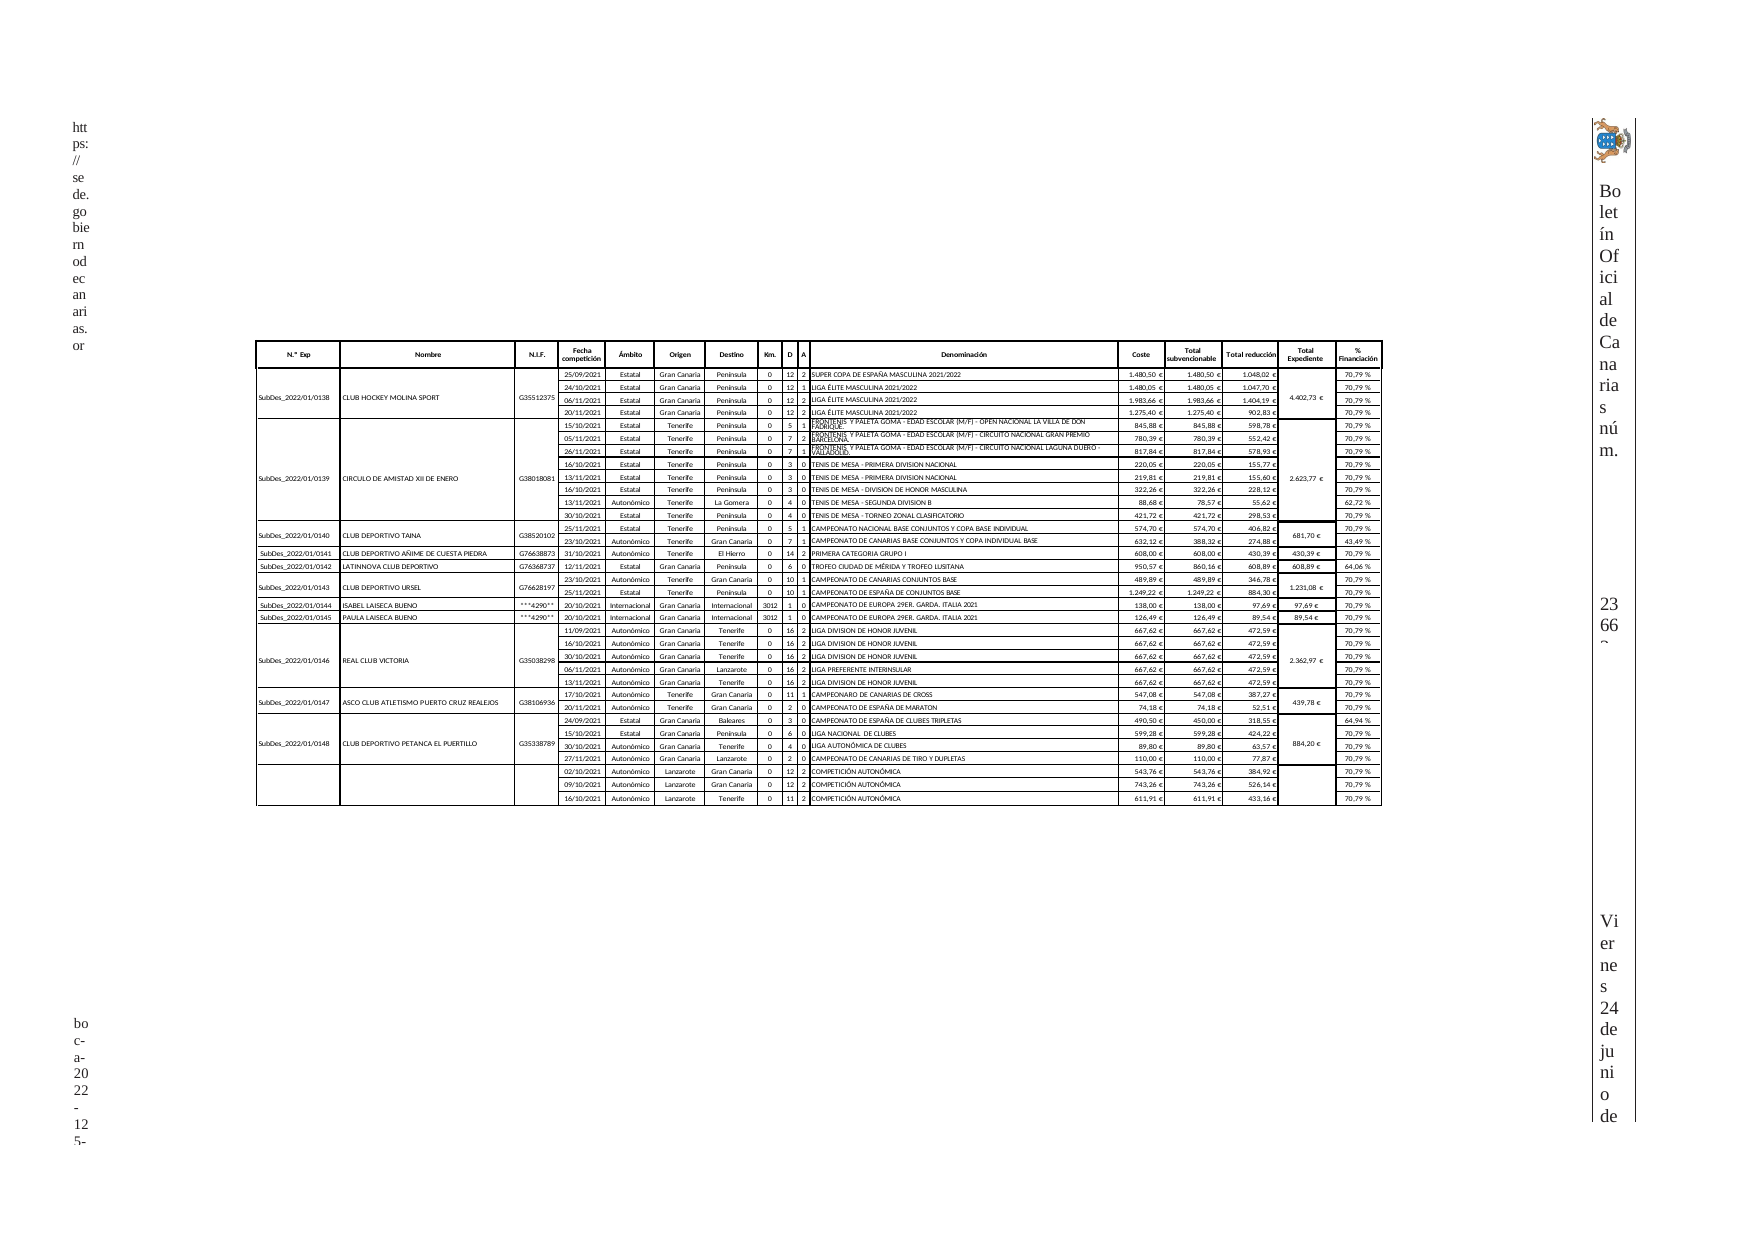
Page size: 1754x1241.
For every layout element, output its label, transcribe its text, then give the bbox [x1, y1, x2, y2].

table_header Total subvencionable [1166, 342, 1221, 367]
table_cell 5 [783, 419, 797, 431]
table_cell Estatal [606, 521, 654, 533]
table_cell 2 [798, 637, 809, 648]
table_cell Autonómico [606, 663, 654, 674]
table_cell CAMPEONATO NACIONAL BASE CONJUNTOS Y COPA BASE INDIVIDUAL [811, 521, 1118, 533]
table_cell 667,62 € [1165, 624, 1222, 636]
table_cell 578,93 € [1223, 445, 1277, 456]
table_cell 0 [758, 458, 782, 469]
table_cell CAMPEONATO DE ESPAÑA DE MARATON [811, 701, 1118, 713]
table_cell Lanzarote [705, 752, 757, 764]
table_cell G76368737 [515, 560, 558, 572]
table_cell 11/09/2021 [559, 624, 605, 636]
table_cell 298,53 € [1223, 509, 1277, 520]
table_cell Estatal [606, 419, 654, 431]
table_cell 433,16 € [1223, 792, 1277, 805]
table_cell 220,05 € [1165, 458, 1222, 469]
table_cell G35338789 [515, 714, 558, 764]
table_cell Gran Canaria [655, 650, 704, 661]
table_cell 1.249,22 € [1165, 586, 1222, 597]
table_cell 667,62 € [1165, 637, 1222, 648]
table_cell 70,79 % [1337, 661, 1381, 674]
table_cell CLUB DEPORTIVO TAINA [341, 521, 514, 546]
table_cell 0 [758, 419, 782, 431]
table_cell 16 [783, 663, 797, 674]
table_cell Gran Canaria [705, 765, 757, 777]
table_cell 12 [783, 381, 797, 392]
table_cell 0 [758, 650, 782, 661]
table_header Total Expediente [1279, 342, 1335, 367]
table_cell 421,72 € [1165, 509, 1222, 520]
table_cell Autonómico [606, 675, 654, 687]
table_cell 406,82 € [1223, 521, 1277, 533]
table_cell 2 [798, 393, 809, 405]
table_cell Autonómico [606, 739, 654, 751]
table_cell 1 [798, 445, 809, 456]
table_cell 63,57 € [1223, 739, 1277, 751]
table_cell 78,57 € [1165, 496, 1222, 508]
table_cell 0 [798, 483, 809, 495]
table_cell G38106936 [515, 688, 558, 713]
table_cell 0 [758, 432, 782, 443]
table_cell 632,12 € [1119, 534, 1164, 546]
table_cell G76638873 [515, 547, 558, 559]
table_cell ***4290** [515, 611, 558, 623]
table_cell 26/11/2021 [559, 445, 605, 456]
table_cell Tenerife [705, 739, 757, 751]
table_cell LIGA AUTONÓMICA DE CLUBES [811, 739, 1118, 751]
table_cell 16/10/2021 [559, 637, 605, 648]
table_cell 780,39 € [1119, 432, 1164, 443]
table_cell Estatal [606, 445, 654, 456]
table_cell 70,79 % [1337, 687, 1381, 700]
table_cell 598,78 € [1223, 419, 1277, 431]
table_cell Península [705, 586, 757, 597]
table_cell Gran Canaria [655, 752, 704, 764]
table_cell Estatal [606, 381, 654, 392]
table_cell CAMPEONATO DE CANARIAS CONJUNTOS BASE [811, 573, 1118, 584]
table_cell 70,79 % [1337, 585, 1381, 597]
table_cell 70,79 % [1337, 725, 1381, 738]
table_cell Estatal [606, 483, 654, 495]
table_cell 12 [783, 778, 797, 791]
table_cell 490,50 € [1119, 714, 1164, 725]
table_cell 346,78 € [1223, 573, 1277, 584]
table_cell Gran Canaria [655, 369, 704, 379]
table_cell 667,62 € [1119, 675, 1164, 687]
table_cell Autonómico [606, 534, 654, 546]
table_cell 599,28 € [1165, 726, 1222, 738]
table_cell 0 [798, 509, 809, 520]
table_cell 97,69 € [1279, 599, 1335, 610]
table_cell CAMPEONATO DE CANARIAS BASE CONJUNTOS Y COPA INDIVIDUAL BASE [811, 534, 1118, 546]
table_cell FRONTENIS Y PALETA GOMA - EDAD ESCOLAR (M/F) - CIRCUITO NACIONAL GRAN PREMIO BARCELONA. [811, 432, 1118, 443]
table_cell LATINNOVA CLUB DEPORTIVO [341, 560, 514, 572]
table_cell 10 [783, 586, 797, 597]
table_cell CLUB DEPORTIVO AÑIME DE CUESTA PIEDRA [341, 547, 514, 559]
table_cell Península [705, 560, 757, 572]
table_cell 430,39 € [1223, 547, 1277, 559]
table_cell 1 [798, 586, 809, 597]
table_cell 2 [798, 663, 809, 674]
table_cell 450,00 € [1165, 714, 1222, 725]
table_cell 0 [758, 573, 782, 584]
table_cell SubDes_2022/01/0139 [257, 419, 339, 520]
table_cell 89,54 € [1223, 611, 1277, 623]
table_header Fecha competición [559, 342, 604, 367]
table_cell 0 [798, 701, 809, 713]
table_cell 0 [758, 637, 782, 648]
table_cell 2 [798, 675, 809, 687]
table_cell Tenerife [705, 792, 757, 805]
table_cell 220,05 € [1119, 458, 1164, 469]
table_cell 62,72 % [1337, 495, 1381, 508]
table_cell 526,14 € [1223, 778, 1277, 791]
table_cell 0 [798, 739, 809, 751]
table_cell SUPER COPA DE ESPAÑA MASCULINA 2021/2022 [811, 369, 1118, 379]
table_cell [515, 765, 558, 805]
table_cell 31/10/2021 [559, 547, 605, 559]
table_cell 489,89 € [1165, 573, 1222, 584]
text https://sede.gobiernodecanarias.org/boc [72, 118, 91, 353]
table_cell 20/10/2021 [559, 611, 605, 623]
table_cell 12 [783, 765, 797, 777]
table_cell 667,62 € [1119, 663, 1164, 674]
table_cell ***4290** [515, 598, 558, 610]
table_cell 88,68 € [1119, 496, 1164, 508]
text Boletín Oficial de Canarias núm. 125 [1599, 180, 1622, 462]
table_cell 155,60 € [1223, 470, 1277, 482]
table_cell 667,62 € [1165, 663, 1222, 674]
table_cell Internacional [606, 598, 654, 610]
table_cell Autonómico [606, 701, 654, 713]
table_cell 0 [758, 663, 782, 674]
table_cell 2 [783, 752, 797, 764]
table_cell 2 [783, 701, 797, 713]
table_cell CLUB HOCKEY MOLINA SPORT [341, 369, 514, 418]
table_cell 15/10/2021 [559, 726, 605, 738]
table_cell 6 [783, 726, 797, 738]
table_cell 489,89 € [1119, 573, 1164, 584]
table_cell 126,49 € [1165, 611, 1222, 623]
table_cell 89,54 € [1279, 612, 1335, 623]
table_cell 3 [783, 714, 797, 725]
table_cell Gran Canaria [655, 663, 704, 674]
table_cell 70,79 % [1337, 674, 1381, 687]
table_cell 16/10/2021 [559, 483, 605, 495]
table_cell 2 [798, 369, 809, 379]
table_cell 05/11/2021 [559, 432, 605, 443]
table_cell 11 [783, 688, 797, 700]
table_cell 384,92 € [1223, 765, 1277, 777]
table_cell Lanzarote [705, 663, 757, 674]
table_cell 2 [798, 765, 809, 777]
table_cell 2 [798, 792, 809, 805]
table_cell 3 [783, 483, 797, 495]
table_cell 06/11/2021 [559, 393, 605, 405]
table_cell 70,79 % [1337, 791, 1381, 805]
table_cell 743,26 € [1119, 778, 1164, 791]
table_cell 2 [798, 778, 809, 791]
table_cell ASCO CLUB ATLETISMO PUERTO CRUZ REALEJOS [341, 688, 514, 713]
table_cell 16 [783, 650, 797, 661]
table_header Ámbito [606, 342, 653, 367]
table_cell 0 [798, 458, 809, 469]
table_cell 3 [783, 458, 797, 469]
table_cell Gran Canaria [655, 624, 704, 636]
table_cell LIGA DIVISION DE HONOR JUVENIL [811, 637, 1118, 648]
table_cell 0 [758, 701, 782, 713]
table_cell Gran Canaria [655, 381, 704, 392]
table_cell 09/10/2021 [559, 778, 605, 791]
table_cell Autonómico [606, 752, 654, 764]
table_cell 1 [798, 534, 809, 546]
table_header % Financiación [1337, 342, 1381, 367]
table_cell 1.275,40 € [1165, 406, 1222, 418]
table_cell Baleares [705, 714, 757, 725]
table_cell 0 [798, 470, 809, 482]
table_cell 219,81 € [1165, 470, 1222, 482]
table_cell 24/10/2021 [559, 381, 605, 392]
table_header Nombre [341, 342, 514, 367]
table_cell SubDes_2022/01/0140 [257, 521, 339, 546]
table_header N.º Exp [257, 342, 339, 367]
table_cell SubDes_2022/01/0145 [257, 611, 339, 623]
table_cell 12 [783, 406, 797, 418]
table_cell Estatal [606, 406, 654, 418]
table_cell 138,00 € [1119, 598, 1164, 610]
table_header Km. [759, 342, 781, 367]
table_cell CLUB DEPORTIVO PETANCA EL PUERTILLO [341, 714, 514, 764]
table_cell LIGA DIVISION DE HONOR JUVENIL [811, 675, 1118, 687]
table_cell 817,84 € [1119, 445, 1164, 456]
table_cell COMPETICIÓN AUTONÓMICA [811, 765, 1118, 777]
table_cell 30/10/2021 [559, 739, 605, 751]
table_cell 1 [798, 419, 809, 431]
table_cell 1 [783, 598, 797, 610]
table_cell Tenerife [655, 521, 704, 533]
table_cell SubDes_2022/01/0144 [257, 598, 339, 610]
table_cell Tenerife [655, 483, 704, 495]
table_cell 64,06 % [1337, 559, 1381, 572]
table_cell 70,79 % [1337, 444, 1381, 456]
table_cell Autonómico [606, 765, 654, 777]
table_cell Tenerife [655, 701, 704, 713]
table_cell 421,72 € [1119, 509, 1164, 520]
table_cell 25/11/2021 [559, 586, 605, 597]
table_cell 2 [798, 650, 809, 661]
table_cell 70,79 % [1337, 380, 1381, 392]
table_cell 667,62 € [1119, 624, 1164, 636]
table_cell Gran Canaria [705, 688, 757, 700]
table_cell 70,79 % [1337, 700, 1381, 713]
table_cell 70,79 % [1337, 469, 1381, 482]
table_header D [783, 342, 797, 367]
table_cell 0 [758, 714, 782, 725]
table_cell Gran Canaria [655, 406, 704, 418]
table_cell 608,89 € [1279, 561, 1335, 572]
table_cell 16 [783, 675, 797, 687]
table_cell Tenerife [705, 675, 757, 687]
table_cell 1.480,50 € [1119, 369, 1164, 379]
table_cell Península [705, 483, 757, 495]
table_cell 3012 [758, 611, 782, 623]
table_cell 97,69 € [1223, 598, 1277, 610]
table_cell CAMPEONATO DE ESPAÑA DE CONJUNTOS BASE [811, 586, 1118, 597]
table_cell 472,59 € [1223, 663, 1277, 674]
table_cell [257, 765, 339, 805]
text 23662 [1600, 592, 1623, 642]
table_cell TENIS DE MESA - TORNEO ZONAL CLASIFICATORIO [811, 509, 1118, 520]
table_cell 7 [783, 534, 797, 546]
table_cell 0 [758, 445, 782, 456]
table_cell Autonómico [606, 792, 654, 805]
table_cell 1.480,05 € [1165, 381, 1222, 392]
table_cell Gran Canaria [705, 701, 757, 713]
table_cell Península [705, 458, 757, 469]
table_cell 574,70 € [1165, 521, 1222, 533]
table_cell 55,62 € [1223, 496, 1277, 508]
table_cell G76628197 [515, 573, 558, 597]
table_cell 12/11/2021 [559, 560, 605, 572]
table_cell Península [705, 521, 757, 533]
table_cell 388,32 € [1165, 534, 1222, 546]
table_cell 110,00 € [1119, 752, 1164, 764]
table_cell 25/11/2021 [559, 521, 605, 533]
table_cell Lanzarote [655, 792, 704, 805]
table_cell 547,08 € [1165, 688, 1222, 700]
table_cell Autonómico [606, 637, 654, 648]
table_cell Gran Canaria [655, 714, 704, 725]
table_cell Península [705, 726, 757, 738]
table_cell Autonómico [606, 547, 654, 559]
table_cell 70,79 % [1337, 572, 1381, 584]
table_cell COMPETICIÓN AUTONÓMICA [811, 778, 1118, 791]
table_cell 667,62 € [1165, 675, 1222, 687]
table_cell 0 [758, 470, 782, 482]
table_cell 611,91 € [1119, 792, 1164, 805]
table_cell 0 [798, 726, 809, 738]
table_cell 23/10/2021 [559, 534, 605, 546]
table_cell 950,57 € [1119, 560, 1164, 572]
table_cell 845,88 € [1165, 419, 1222, 431]
table_cell 12 [783, 369, 797, 379]
table_cell 424,22 € [1223, 726, 1277, 738]
table_cell 547,08 € [1119, 688, 1164, 700]
table_cell 2 [798, 406, 809, 418]
table_cell SubDes_2022/01/0138 [257, 368, 339, 418]
table_cell 6 [783, 560, 797, 572]
table_cell Península [705, 470, 757, 482]
table_cell 2 [798, 624, 809, 636]
table_cell Gran Canaria [655, 739, 704, 751]
table_cell 77,87 € [1223, 752, 1277, 764]
table_cell Península [705, 445, 757, 456]
table_cell 70,79 % [1337, 777, 1381, 791]
table_cell 70,79 % [1337, 520, 1381, 533]
table_cell 387,27 € [1223, 688, 1277, 700]
table_cell Gran Canaria [655, 560, 704, 572]
table_header A [799, 342, 809, 367]
table_cell COMPETICIÓN AUTONÓMICA [811, 792, 1118, 805]
table_cell Lanzarote [655, 778, 704, 791]
table_cell Península [705, 369, 757, 379]
table_cell 64,94 % [1337, 713, 1381, 725]
table_cell 70,79 % [1337, 482, 1381, 495]
table_cell 0 [758, 393, 782, 405]
table_cell 0 [798, 752, 809, 764]
table_cell 0 [758, 688, 782, 700]
table_cell 17/10/2021 [559, 688, 605, 700]
table_cell 0 [758, 765, 782, 777]
table_cell Autonómico [606, 573, 654, 584]
table_cell 1.480,50 € [1165, 369, 1222, 379]
text Viernes 24 de junio de 2022 [1600, 910, 1623, 1124]
table_cell Tenerife [655, 509, 704, 520]
table_cell 70,79 % [1337, 546, 1381, 559]
table_cell Tenerife [655, 432, 704, 443]
table_cell 43,49 % [1337, 533, 1381, 546]
table_cell 74,18 € [1165, 701, 1222, 713]
table_cell TENIS DE MESA - DIVISION DE HONOR MASCULINA [811, 483, 1118, 495]
table_cell Tenerife [655, 547, 704, 559]
table_cell 30/10/2021 [559, 650, 605, 661]
table_cell G38018081 [515, 419, 558, 520]
table_cell 70,79 % [1337, 431, 1381, 443]
table_cell 2 [798, 547, 809, 559]
table_cell 1 [798, 381, 809, 392]
table_cell 23/10/2021 [559, 573, 605, 584]
table_cell Tenerife [655, 688, 704, 700]
table_cell Tenerife [655, 586, 704, 597]
table_cell Gran Canaria [705, 573, 757, 584]
table_cell 0 [758, 534, 782, 546]
table_cell Tenerife [705, 650, 757, 661]
table_cell SubDes_2022/01/0141 [257, 547, 339, 559]
table_cell Autonómico [606, 496, 654, 508]
table_cell 574,70 € [1119, 521, 1164, 533]
table_cell 1.983,66 € [1119, 393, 1164, 405]
table_cell Península [705, 381, 757, 392]
table_cell PRIMERA CATEGORIA GRUPO I [811, 547, 1118, 559]
table_cell LIGA NACIONAL DE CLUBES [811, 726, 1118, 738]
table_cell 1 [798, 521, 809, 533]
table_cell SubDes_2022/01/0147 [257, 688, 339, 713]
table_cell La Gomera [705, 496, 757, 508]
table_cell 06/11/2021 [559, 663, 605, 674]
table_cell 667,62 € [1119, 650, 1164, 661]
table_cell 430,39 € [1279, 548, 1335, 559]
table_cell 0 [798, 598, 809, 610]
table_cell 11 [783, 792, 797, 805]
table_cell Estatal [606, 586, 654, 597]
table_cell 274,88 € [1223, 534, 1277, 546]
table_cell 2 [798, 432, 809, 443]
table_cell Tenerife [655, 445, 704, 456]
table_cell 89,80 € [1165, 739, 1222, 751]
table_cell Gran Canaria [705, 778, 757, 791]
table_cell 552,42 € [1223, 432, 1277, 443]
table_cell 0 [758, 726, 782, 738]
table_cell CAMPEONARO DE CANARIAS DE CROSS [811, 688, 1118, 700]
table_cell FRONTENIS Y PALETA GOMA - EDAD ESCOLAR (M/F) - CIRCUITO NACIONAL LAGUNA DUERO - VALLADOLID. [811, 445, 1118, 456]
table_cell 13/11/2021 [559, 675, 605, 687]
table_cell 884,20 € [1279, 715, 1335, 764]
table_cell 1 [798, 573, 809, 584]
table_cell 0 [758, 381, 782, 392]
table_cell 0 [758, 560, 782, 572]
table_cell Tenerife [705, 624, 757, 636]
table_cell 0 [798, 496, 809, 508]
table_cell Autonómico [606, 778, 654, 791]
table_cell 12 [783, 393, 797, 405]
table_cell 0 [758, 739, 782, 751]
table_cell 860,16 € [1165, 560, 1222, 572]
table_cell [341, 765, 514, 805]
table_cell REAL CLUB VICTORIA [341, 624, 514, 687]
table_cell 4 [783, 739, 797, 751]
table_cell 0 [758, 509, 782, 520]
table_cell 0 [758, 483, 782, 495]
table_cell TENIS DE MESA - PRIMERA DIVISION NACIONAL [811, 470, 1118, 482]
table_cell 7 [783, 432, 797, 443]
table_cell 3012 [758, 598, 782, 610]
table_header Denominación [811, 342, 1117, 367]
table_cell CIRCULO DE AMISTAD XII DE ENERO [341, 419, 514, 520]
table_cell 322,26 € [1165, 483, 1222, 495]
table_cell ISABEL LAISECA BUENO [341, 598, 514, 610]
table_cell 16 [783, 637, 797, 648]
table_cell 16/10/2021 [559, 458, 605, 469]
table_cell [1279, 766, 1335, 805]
table_cell 70,79 % [1337, 456, 1381, 469]
table_cell 0 [758, 369, 782, 379]
table_cell Gran Canaria [655, 726, 704, 738]
table_cell Autonómico [606, 688, 654, 700]
table_cell 16/10/2021 [559, 792, 605, 805]
table_cell TENIS DE MESA - PRIMERA DIVISION NACIONAL [811, 458, 1118, 469]
table_cell Autonómico [606, 624, 654, 636]
table_cell 228,12 € [1223, 483, 1277, 495]
table_cell Estatal [606, 509, 654, 520]
table_cell 472,59 € [1223, 650, 1277, 661]
table_cell 1.983,66 € [1165, 393, 1222, 405]
table_cell Península [705, 509, 757, 520]
table_cell 138,00 € [1165, 598, 1222, 610]
table_cell 0 [758, 521, 782, 533]
table_cell 110,00 € [1165, 752, 1222, 764]
table_cell Península [705, 419, 757, 431]
table_cell 7 [783, 445, 797, 456]
table_cell Tenerife [655, 534, 704, 546]
table_cell 599,28 € [1119, 726, 1164, 738]
table_cell 884,30 € [1223, 586, 1277, 597]
table_cell 70,79 % [1337, 418, 1381, 431]
table_cell Tenerife [655, 496, 704, 508]
table_cell 0 [758, 778, 782, 791]
table_cell 1.404,19 € [1223, 393, 1277, 405]
table_cell 15/10/2021 [559, 419, 605, 431]
table_cell Gran Canaria [705, 534, 757, 546]
table_cell SubDes_2022/01/0146 [257, 624, 339, 687]
table_cell 10 [783, 573, 797, 584]
table_cell CAMPEONATO DE EUROPA 29ER. GARDA. ITALIA 2021 [811, 598, 1118, 610]
table_cell SubDes_2022/01/0142 [257, 560, 339, 572]
table_cell LIGA ÉLITE MASCULINA 2021/2022 [811, 393, 1118, 405]
table_cell TENIS DE MESA - SEGUNDA DIVISION B [811, 496, 1118, 508]
table_cell 0 [758, 752, 782, 764]
table_cell Tenerife [655, 419, 704, 431]
table_cell 70,79 % [1337, 623, 1381, 636]
text boc-a-2022-125-2109 [74, 1015, 92, 1145]
table_cell 608,89 € [1223, 560, 1277, 572]
table_cell 667,62 € [1119, 637, 1164, 648]
table_cell Estatal [606, 726, 654, 738]
table_header Origen [655, 342, 704, 367]
table_cell Gran Canaria [655, 393, 704, 405]
table_cell Península [705, 432, 757, 443]
table_cell 902,83 € [1223, 406, 1277, 418]
table_cell Península [705, 406, 757, 418]
table_cell Península [705, 393, 757, 405]
table_cell 0 [758, 586, 782, 597]
table_cell 27/11/2021 [559, 752, 605, 764]
table_cell 1.480,05 € [1119, 381, 1164, 392]
table_header Destino [706, 342, 757, 367]
table_cell 14 [783, 547, 797, 559]
table_cell 1.048,02 € [1223, 369, 1277, 379]
table_cell Estatal [606, 470, 654, 482]
table_cell 155,77 € [1223, 458, 1277, 469]
table_cell 543,76 € [1119, 765, 1164, 777]
table_cell 0 [758, 496, 782, 508]
table_cell 0 [758, 675, 782, 687]
table_cell 70,79 % [1337, 636, 1381, 648]
table_cell CAMPEONATO DE EUROPA 29ER. GARDA. ITALIA 2021 [811, 611, 1118, 623]
table_cell 817,84 € [1165, 445, 1222, 456]
table_cell 219,81 € [1119, 470, 1164, 482]
table_cell Internacional [606, 611, 654, 623]
table_cell LIGA ÉLITE MASCULINA 2021/2022 [811, 406, 1118, 418]
table_cell Estatal [606, 393, 654, 405]
table_cell 5 [783, 521, 797, 533]
table_cell G35512375 [515, 369, 558, 418]
table_cell 743,26 € [1165, 778, 1222, 791]
table_header Total reducción [1223, 342, 1277, 367]
table_cell 13/11/2021 [559, 496, 605, 508]
table_cell Estatal [606, 432, 654, 443]
table_cell 845,88 € [1119, 419, 1164, 431]
table_cell 0 [758, 624, 782, 636]
table_cell 74,18 € [1119, 701, 1164, 713]
table_cell SubDes_2022/01/0148 [257, 714, 339, 764]
table_cell 543,76 € [1165, 765, 1222, 777]
table_cell 70,79 % [1337, 405, 1381, 418]
table_cell 1.249,22 € [1119, 586, 1164, 597]
table_cell FRONTENIS Y PALETA GOMA - EDAD ESCOLAR (M/F) - OPEN NACIONAL LA VILLA DE DON FADRIQUE. [811, 419, 1118, 431]
table_cell 0 [798, 714, 809, 725]
table_cell Tenerife [655, 470, 704, 482]
table_cell Estatal [606, 714, 654, 725]
table_cell 70,79 % [1337, 610, 1381, 623]
table_cell 13/11/2021 [559, 470, 605, 482]
table_cell 2.362,97 € [1279, 625, 1335, 687]
table_cell 472,59 € [1223, 675, 1277, 687]
table_cell 70,79 % [1337, 751, 1381, 764]
table_cell 472,59 € [1223, 624, 1277, 636]
table_cell TROFEO CIUDAD DE MÉRIDA Y TROFEO LUSITANA [811, 560, 1118, 572]
table_cell Gran Canaria [655, 637, 704, 648]
table_cell 4 [783, 496, 797, 508]
table_cell 70,79 % [1337, 508, 1381, 520]
table_cell El Hierro [705, 547, 757, 559]
table_cell PAULA LAISECA BUENO [341, 611, 514, 623]
table_cell Estatal [606, 458, 654, 469]
table_cell 681,70 € [1279, 523, 1335, 546]
table_header Coste [1119, 342, 1164, 367]
table_cell 70,79 % [1337, 738, 1381, 751]
table_cell Gran Canaria [655, 611, 704, 623]
table_cell 4 [783, 509, 797, 520]
table_cell 16 [783, 624, 797, 636]
table_cell 4.402,73 € [1279, 369, 1335, 418]
table_cell LIGA DIVISION DE HONOR JUVENIL [811, 624, 1118, 636]
table_cell 3 [783, 470, 797, 482]
table_cell 20/11/2021 [559, 701, 605, 713]
table_cell 0 [798, 560, 809, 572]
table_cell 472,59 € [1223, 637, 1277, 648]
table_cell CAMPEONATO DE CANARIAS DE TIRO Y DUPLETAS [811, 752, 1118, 764]
table_cell 2.623,77 € [1279, 420, 1335, 520]
table_cell 608,00 € [1119, 547, 1164, 559]
table_header N.I.F. [516, 342, 557, 367]
table_cell Tenerife [705, 637, 757, 648]
table_cell 20/11/2021 [559, 406, 605, 418]
table_cell 611,91 € [1165, 792, 1222, 805]
table_cell 1 [798, 688, 809, 700]
table_cell Tenerife [655, 573, 704, 584]
table_cell 1.047,70 € [1223, 381, 1277, 392]
table_cell CLUB DEPORTIVO URSEL [341, 573, 514, 597]
table_cell Autonómico [606, 650, 654, 661]
table_cell Estatal [606, 369, 654, 379]
table_cell 1 [783, 611, 797, 623]
table_cell 439,78 € [1279, 689, 1335, 713]
table_cell 0 [758, 547, 782, 559]
table_cell 30/10/2021 [559, 509, 605, 520]
table_cell 52,51 € [1223, 701, 1277, 713]
table_cell LIGA ÉLITE MASCULINA 2021/2022 [811, 381, 1118, 392]
table_cell CAMPEONATO DE ESPAÑA DE CLUBES TRIPLETAS [811, 714, 1118, 725]
table_cell 70,79 % [1337, 367, 1381, 379]
table_cell Internacional [705, 611, 757, 623]
table_cell 25/09/2021 [559, 369, 605, 379]
table_cell Lanzarote [655, 765, 704, 777]
table_cell 608,00 € [1165, 547, 1222, 559]
table_cell LIGA DIVISION DE HONOR JUVENIL [811, 650, 1118, 661]
table_cell G38520102 [515, 521, 558, 546]
table_cell Internacional [705, 598, 757, 610]
table_cell 0 [758, 406, 782, 418]
table_cell 70,79 % [1337, 764, 1381, 777]
picture [1594, 118, 1631, 163]
table_cell 1.231,08 € [1279, 574, 1335, 597]
table_cell 20/10/2021 [559, 598, 605, 610]
table_cell 667,62 € [1165, 650, 1222, 661]
table_cell 70,79 % [1337, 597, 1381, 610]
table_cell 126,49 € [1119, 611, 1164, 623]
table_cell G35038298 [515, 624, 558, 687]
table_cell 24/09/2021 [559, 714, 605, 725]
table_cell 70,79 % [1337, 649, 1381, 661]
table_cell 0 [798, 611, 809, 623]
table_cell Tenerife [655, 458, 704, 469]
table_cell 70,79 % [1337, 392, 1381, 405]
table_cell Gran Canaria [655, 598, 704, 610]
table_cell 318,55 € [1223, 714, 1277, 725]
table_cell 89,80 € [1119, 739, 1164, 751]
table_cell 322,26 € [1119, 483, 1164, 495]
table_cell 0 [758, 792, 782, 805]
table_cell 780,39 € [1165, 432, 1222, 443]
table_cell Gran Canaria [655, 675, 704, 687]
table_cell 02/10/2021 [559, 765, 605, 777]
table_cell 1.275,40 € [1119, 406, 1164, 418]
table_cell SubDes_2022/01/0143 [257, 573, 339, 597]
table_cell LIGA PREFERENTE INTERINSULAR [811, 663, 1118, 674]
table_cell Estatal [606, 560, 654, 572]
